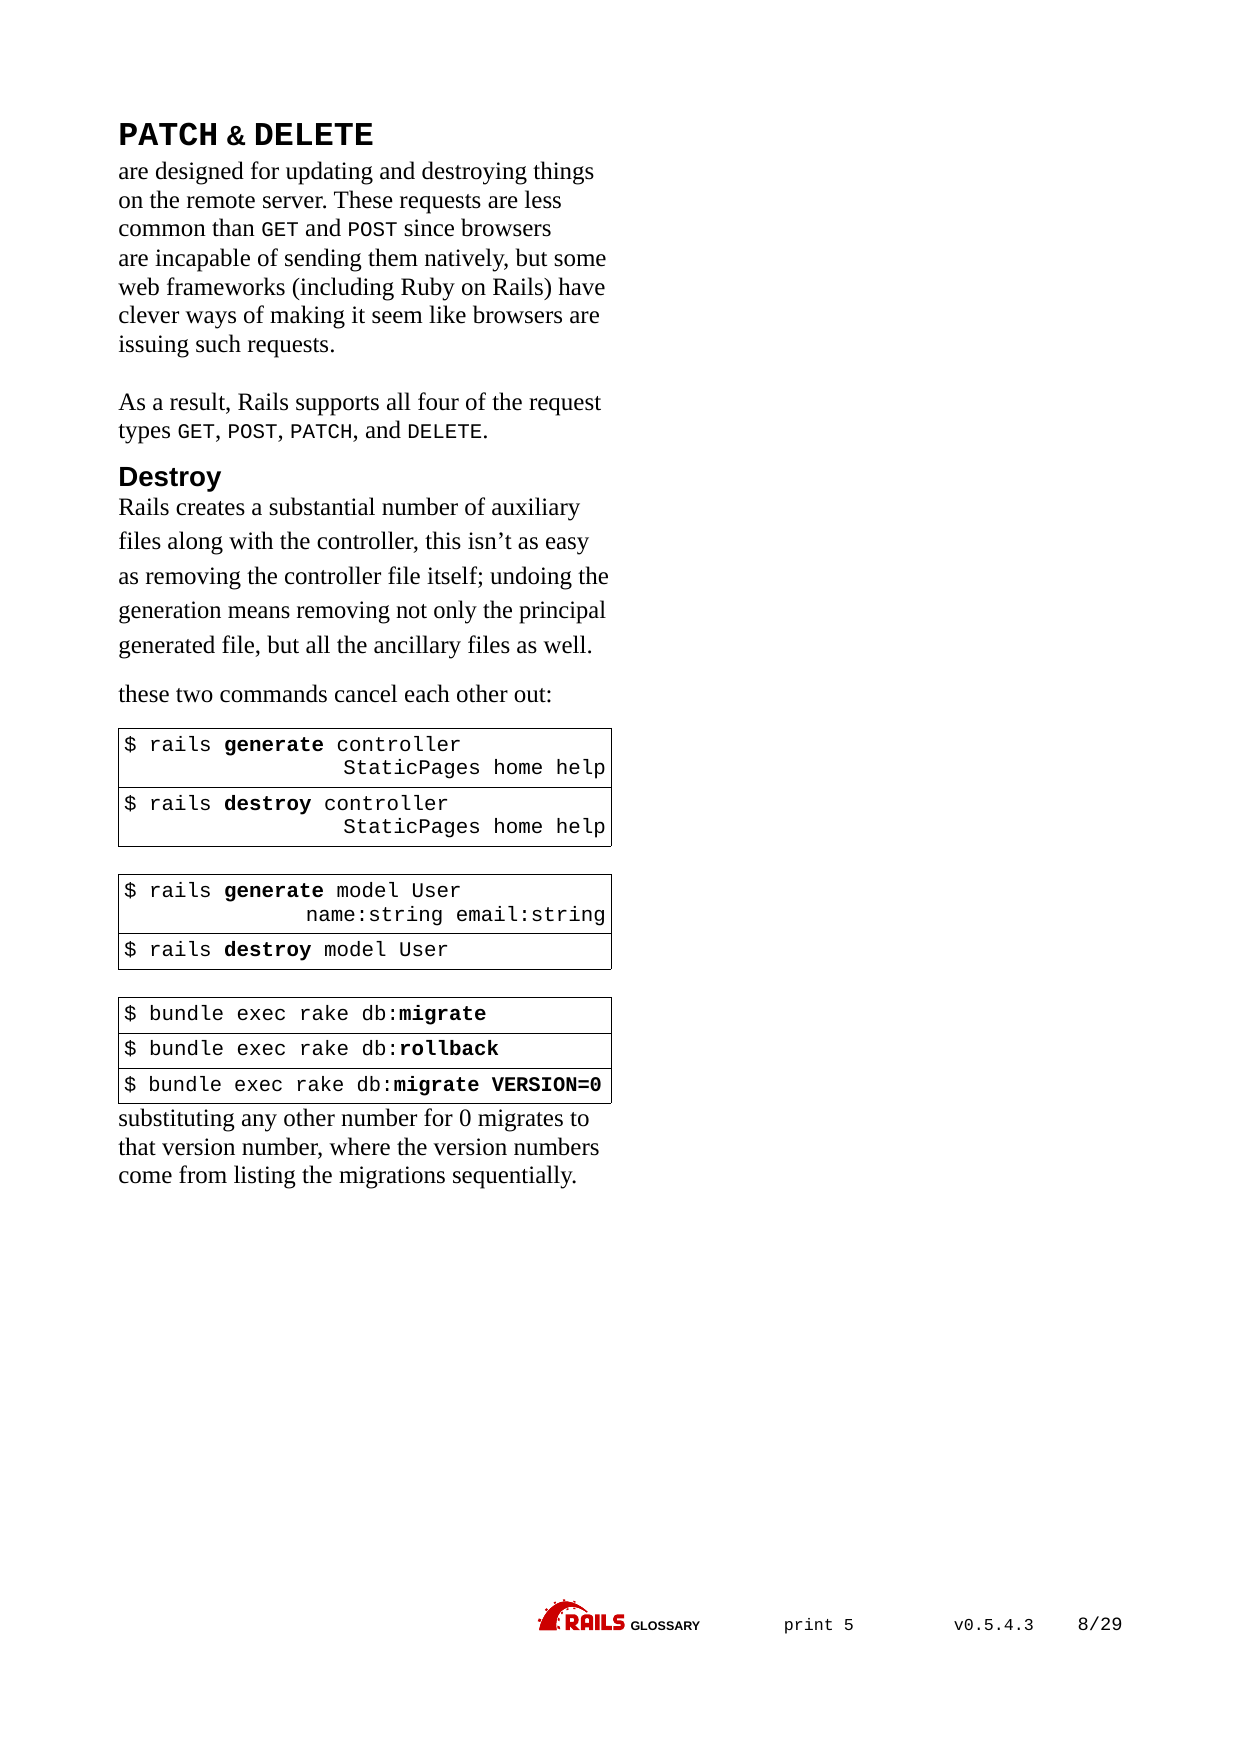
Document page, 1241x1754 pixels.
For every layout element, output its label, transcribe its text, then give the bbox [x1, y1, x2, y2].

text As a result, Rails supports all four of the request types GET, POST, PATCH, and DELETE. [118, 387, 611, 445]
table_header $ rails generate model User name:string email:string [119, 875, 611, 933]
table_cell $ rails destroy model User [119, 934, 611, 968]
text these two commands cancel each other out: [118, 679, 611, 707]
subtitle PATCH & DELETE [118, 118, 611, 156]
text are incapable of sending them natively, but some web frameworks (including Ruby on Rails) have clever ways of making it seem like browsers are issuing such requests. [118, 243, 611, 358]
subtitle Destroy [118, 460, 611, 492]
text Rails creates a substantial number of auxiliary files along with the controller, this isn’t as easy as removing the controller file itself; undoing the generation means removing not only the principal generated file, but all the ancillary files as well. [118, 492, 611, 658]
table_header $ bundle exec rake db:migrate [119, 998, 611, 1032]
table_cell $ rails destroy controller StaticPages home help [119, 788, 611, 846]
table_cell $ bundle exec rake db:migrate VERSION=0 [119, 1069, 611, 1103]
text substituting any other number for 0 migrates to that version number, where the version numbers come from listing the migrations sequentially. [118, 1104, 611, 1189]
table_cell $ bundle exec rake db:rollback [119, 1034, 611, 1068]
text are designed for updating and destroying things on the remote server. These requests are less common than GET and POST since browsers [118, 156, 611, 243]
table_header $ rails generate controller StaticPages home help [119, 729, 611, 787]
